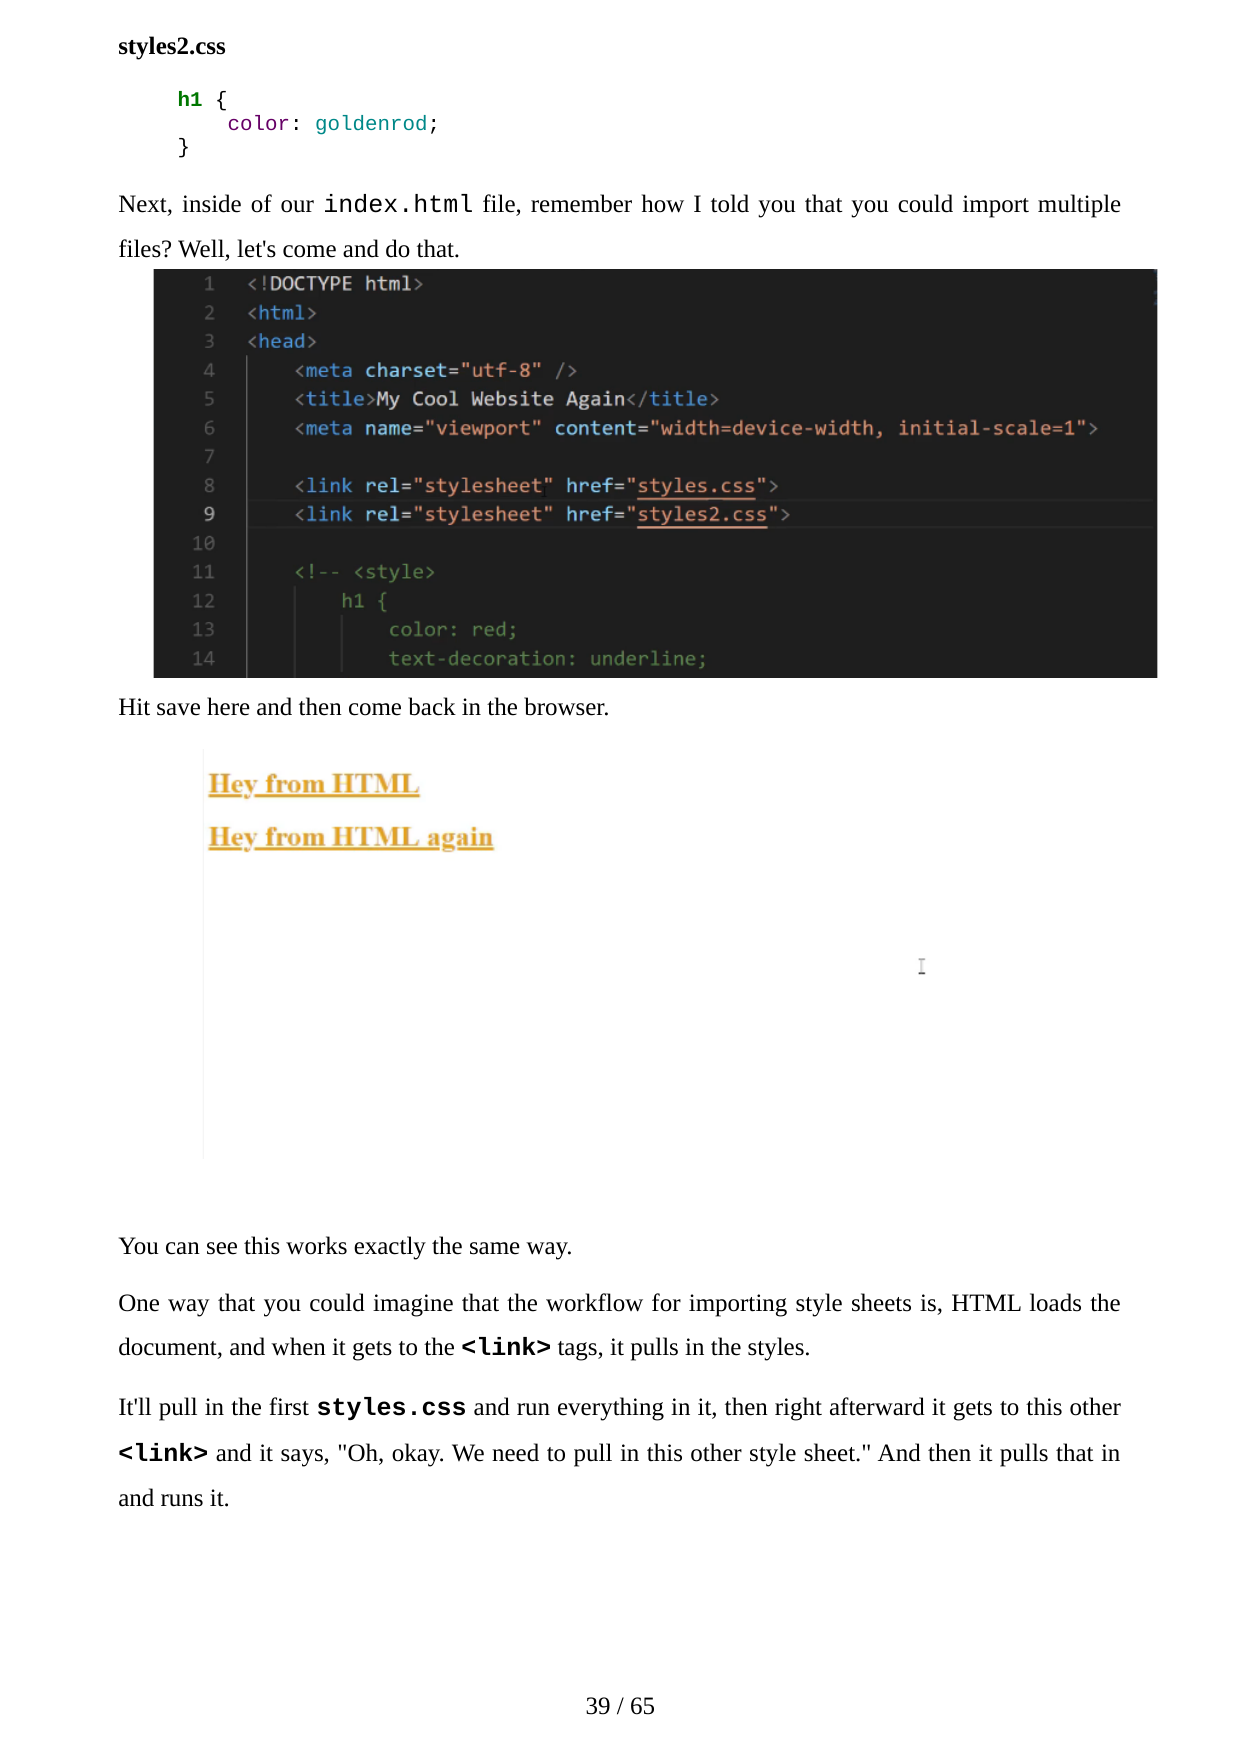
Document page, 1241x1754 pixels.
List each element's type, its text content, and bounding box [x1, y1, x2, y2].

text You can see this works exactly the same way. [118, 1231, 1122, 1259]
text color: goldenrod; [177, 113, 1122, 136]
text One way that you could imagine that the workflow for importing style sheets is, HTML loads the document, and when it gets to the <link> tags, it pulls in the styles. [118, 1288, 1122, 1362]
text It'll pull in the first styles.css and run everything in it, then right afterward it gets to this other <link> and it says, "Oh, okay. We need to pull in this other style sheet." And then it pulls that in and runs it. [118, 1392, 1122, 1512]
text } [177, 136, 1122, 160]
picture [202, 749, 1038, 1159]
text Hit save here and then come back in the browser. [118, 678, 1122, 720]
text styles2.css [118, 31, 1122, 60]
text h1 { [177, 89, 1122, 113]
text Next, inside of our index.html file, remember how I told you that you could import multiple files? Well, let's come and do that. [118, 189, 1122, 263]
picture [153, 269, 1158, 678]
